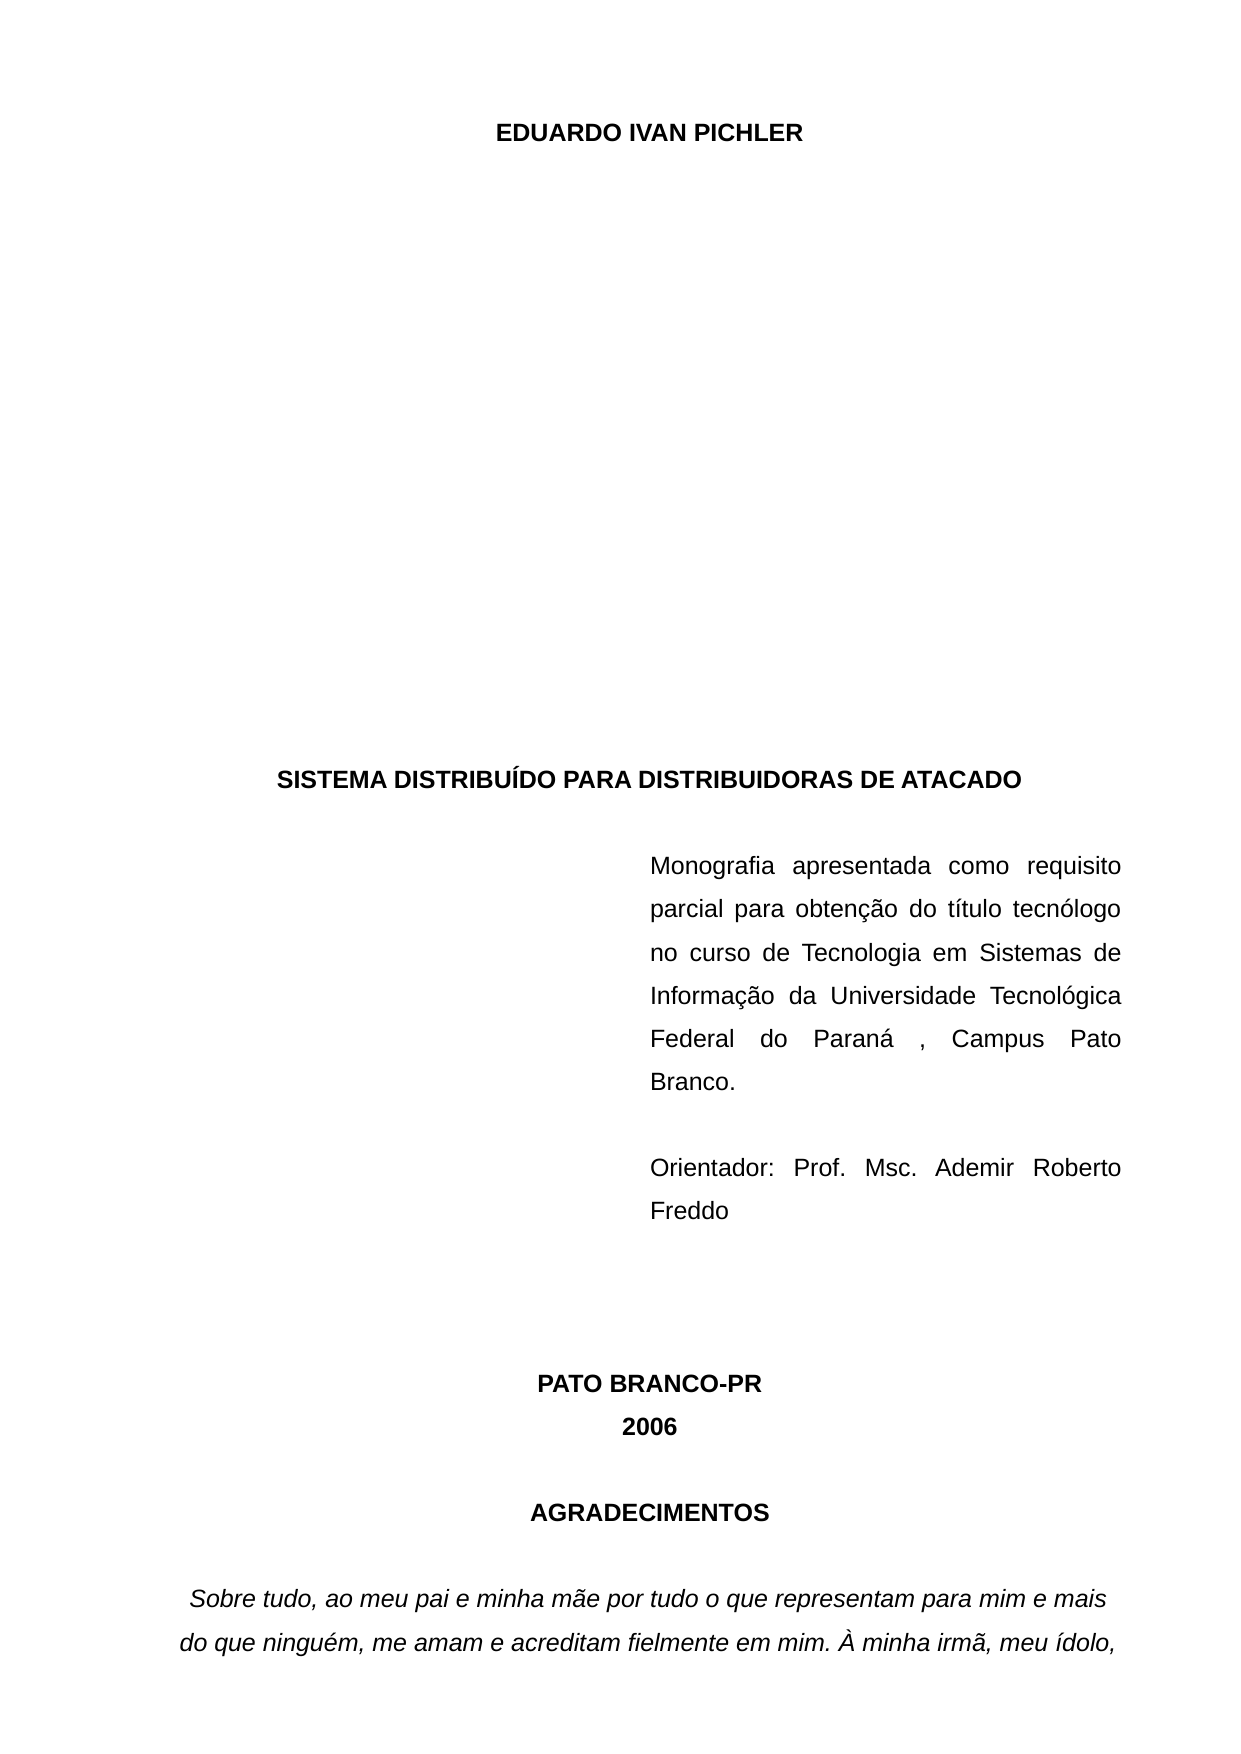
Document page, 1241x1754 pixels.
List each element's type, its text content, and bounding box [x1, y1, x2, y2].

text Orientador: Prof. Msc. Ademir Roberto Freddo [650, 1153, 1122, 1225]
text AGRADECIMENTOS [177, 1498, 1122, 1527]
text Sobre tudo, ao meu pai e minha mãe por tudo o que representam para mim e mais do que ninguém, me amam e acreditam fielmente em mim. À minha irmã, meu ídolo, [177, 1584, 1122, 1656]
text PATO BRANCO-PR [177, 1369, 1122, 1397]
text Monografia apresentada como requisito parcial para obtenção do título tecnólogo no curso de Tecnologia em Sistemas de Informação da Universidade Tecnológica Federal do Paraná , Campus Pato Branco. [650, 851, 1122, 1096]
text SISTEMA DISTRIBUÍDO PARA DISTRIBUIDORAS DE ATACADO [177, 765, 1122, 794]
text 2006 [177, 1412, 1122, 1441]
text EDUARDO IVAN PICHLER [177, 118, 1122, 147]
